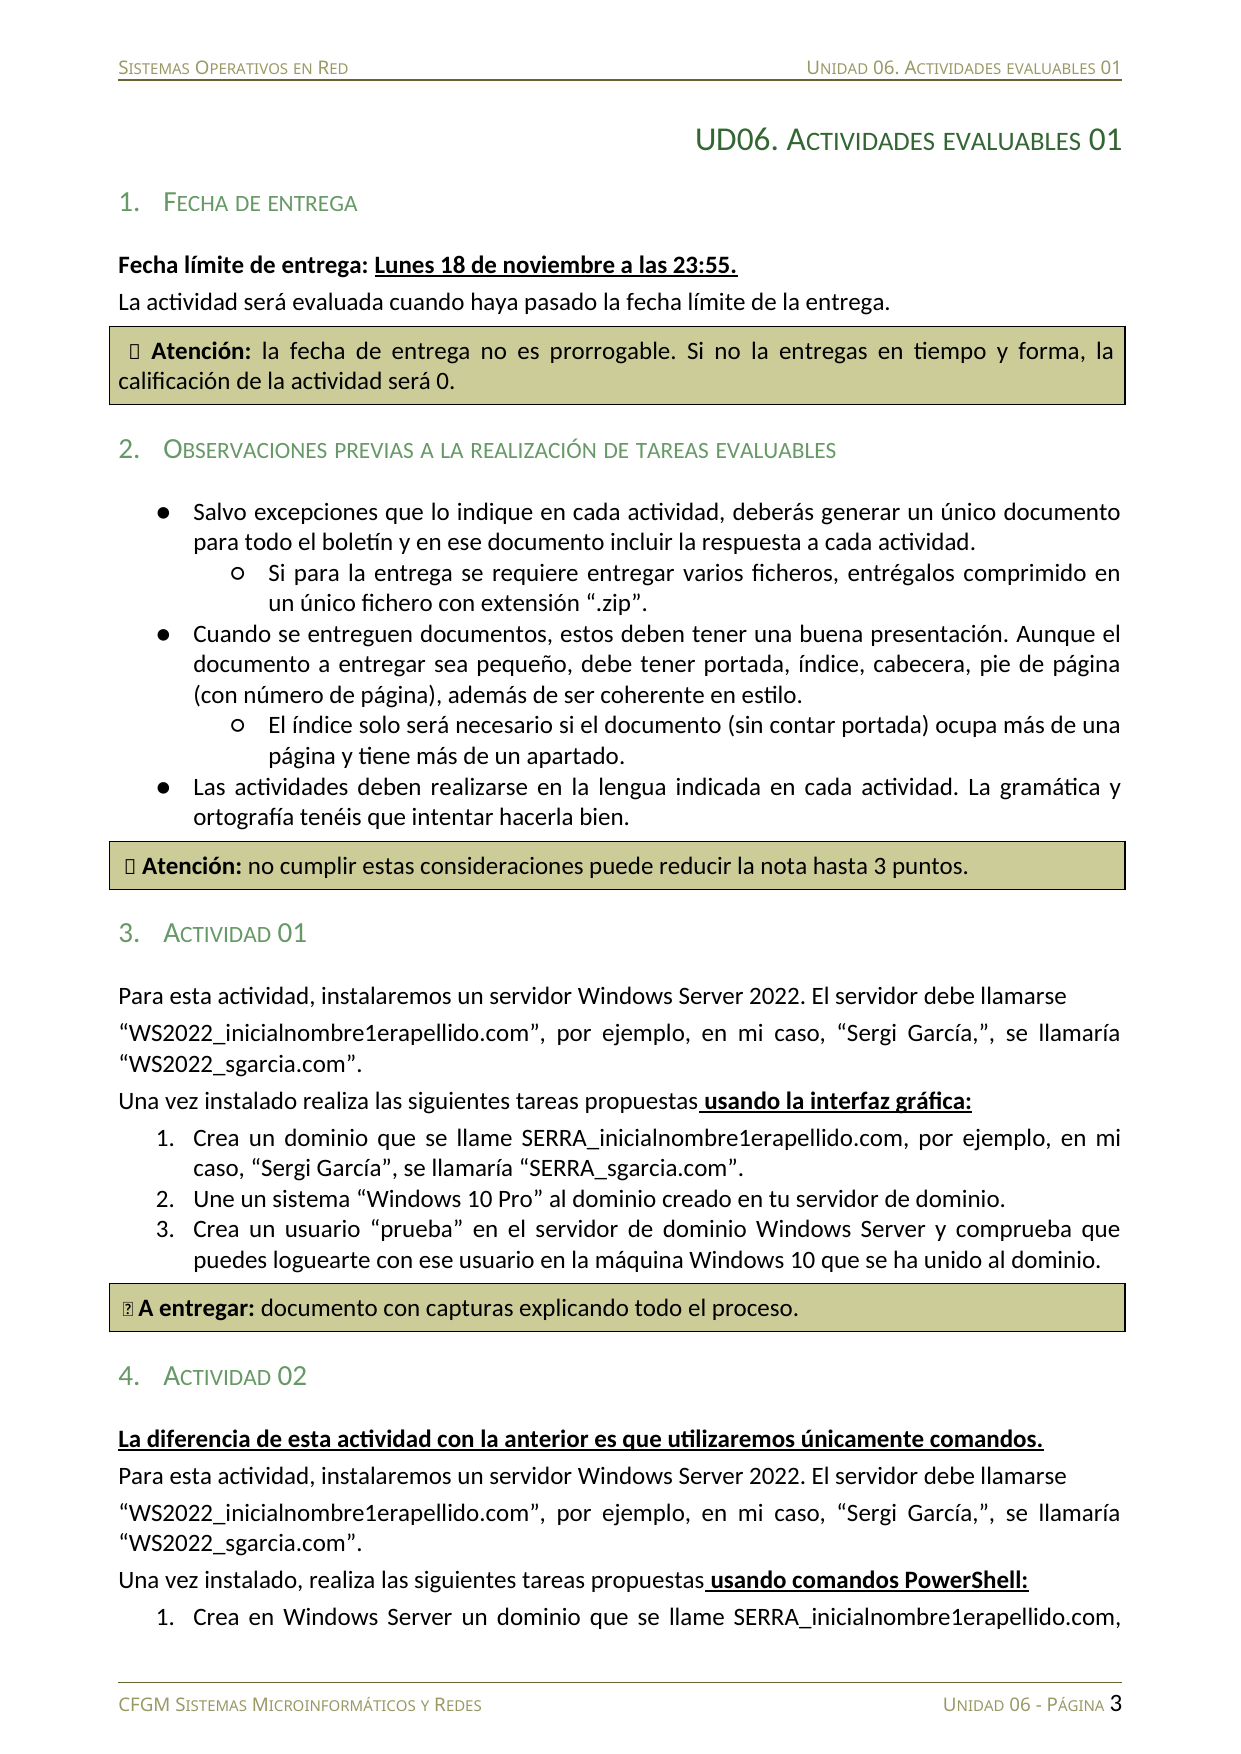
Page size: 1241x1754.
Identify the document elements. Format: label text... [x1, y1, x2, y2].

text Para esta actividad, instalaremos un servidor Windows Server 2022. El servidor debe llamarse [118, 980, 1122, 1011]
text Una vez instalado realiza las siguientes tareas propuestas usando la interfaz gráfica: [118, 1085, 1122, 1115]
subtitle Fecha de entrega [118, 183, 1122, 219]
text “WS2022_inicialnombre1erapellido.com”, por ejemplo, en mi caso, “Sergi García,”, se llamaría “WS2022_sgarcia.com”. [118, 1017, 1122, 1078]
text Fecha límite de entrega: Lunes 18 de noviembre a las 23:55. [118, 249, 1122, 280]
list Crea un dominio que se llame SERRA_inicialnombre1erapellido.com, por ejemplo, en mi caso, “Sergi García”, se llamaría “SERRA_sgarcia.com”. [156, 1122, 1122, 1183]
text 📕 A entregar: documento con capturas explicando todo el proceso. [110, 1284, 1124, 1331]
text Una vez instalado, realiza las siguientes tareas propuestas usando comandos PowerShell: [118, 1564, 1122, 1595]
text La diferencia de esta actividad con la anterior es que utilizaremos únicamente comandos. [118, 1423, 1122, 1453]
text Para esta actividad, instalaremos un servidor Windows Server 2022. El servidor debe llamarse [118, 1460, 1122, 1491]
text ❕ Atención: no cumplir estas consideraciones puede reducir la nota hasta 3 puntos. [110, 842, 1124, 889]
text ❕ Atención: la fecha de entrega no es prorrogable. Si no la entregas en tiempo y forma, la calificación de la actividad será 0. [110, 327, 1124, 404]
list Cuando se entreguen documentos, estos deben tener una buena presentación. Aunque el documento a entregar sea pequeño, debe tener portada, índice, cabecera, pie de página (con número de página), además de ser coherente en estilo. [156, 618, 1122, 709]
subtitle Actividad 02 [118, 1357, 1122, 1393]
list Crea un usuario “prueba” en el servidor de dominio Windows Server y comprueba que puedes loguearte con ese usuario en la máquina Windows 10 que se ha unido al dominio. [156, 1213, 1122, 1274]
list Crea en Windows Server un dominio que se llame SERRA_inicialnombre1erapellido.com, [156, 1601, 1122, 1632]
list Salvo excepciones que lo indique en cada actividad, deberás generar un único documento para todo el boletín y en ese documento incluir la respuesta a cada actividad. [156, 496, 1122, 557]
list Une un sistema “Windows 10 Pro” al dominio creado en tu servidor de dominio. [156, 1183, 1122, 1213]
list Las actividades deben realizarse en la lengua indicada en cada actividad. La gramática y ortografía tenéis que intentar hacerla bien. [156, 771, 1122, 832]
text UD06. Actividades evaluables 01 [118, 118, 1122, 159]
list Si para la entrega se requiere entregar varios ficheros, entrégalos comprimido en un único fichero con extensión “.zip”. [231, 557, 1122, 618]
list El índice solo será necesario si el documento (sin contar portada) ocupa más de una página y tiene más de un apartado. [231, 709, 1122, 771]
subtitle Observaciones previas a la realización de tareas evaluables [118, 430, 1122, 466]
text “WS2022_inicialnombre1erapellido.com”, por ejemplo, en mi caso, “Sergi García,”, se llamaría “WS2022_sgarcia.com”. [118, 1497, 1122, 1558]
text La actividad será evaluada cuando haya pasado la fecha límite de la entrega. [118, 286, 1122, 317]
subtitle Actividad 01 [118, 914, 1122, 950]
